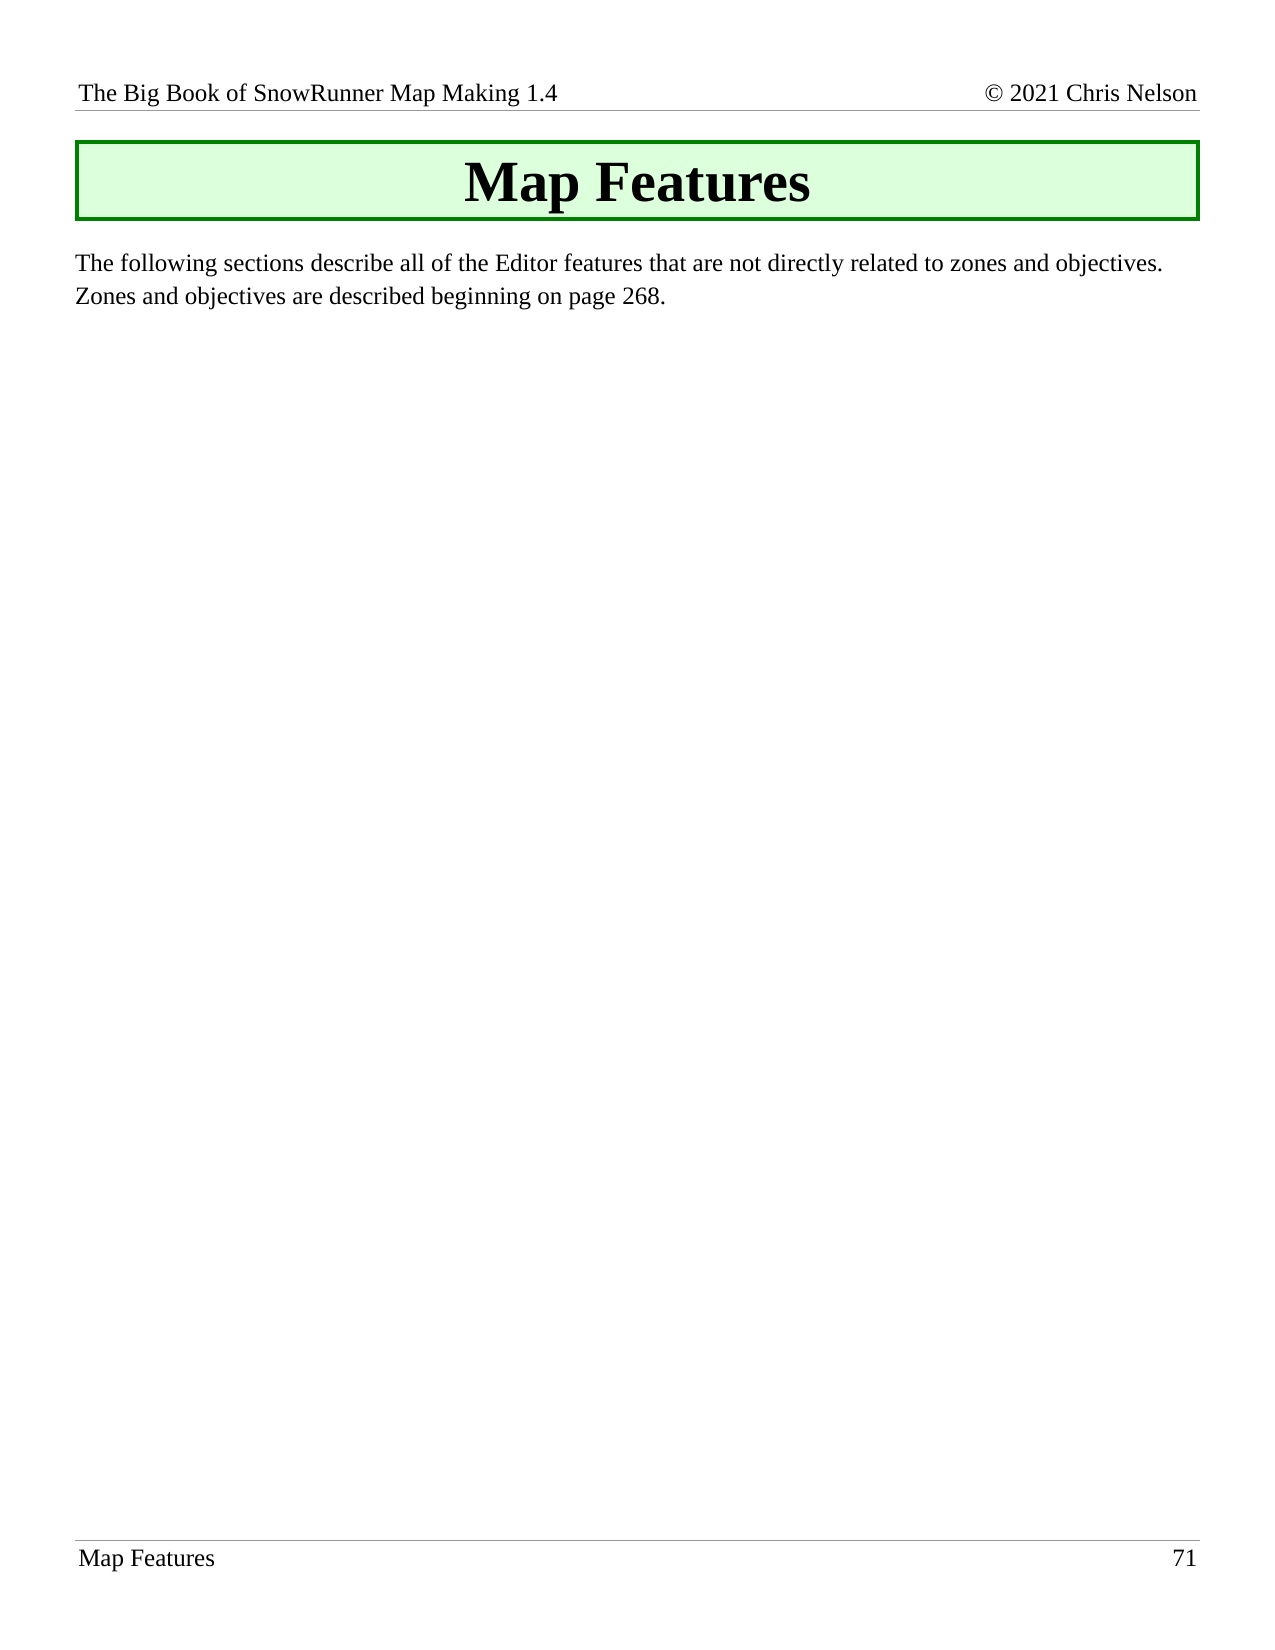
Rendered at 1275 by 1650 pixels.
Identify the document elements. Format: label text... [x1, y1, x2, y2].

text The following sections describe all of the Editor features that are not directly related to zones and objectives. Zones and objectives are described beginning on page 268. [75, 248, 1200, 310]
subtitle Map Features [79, 144, 1196, 217]
